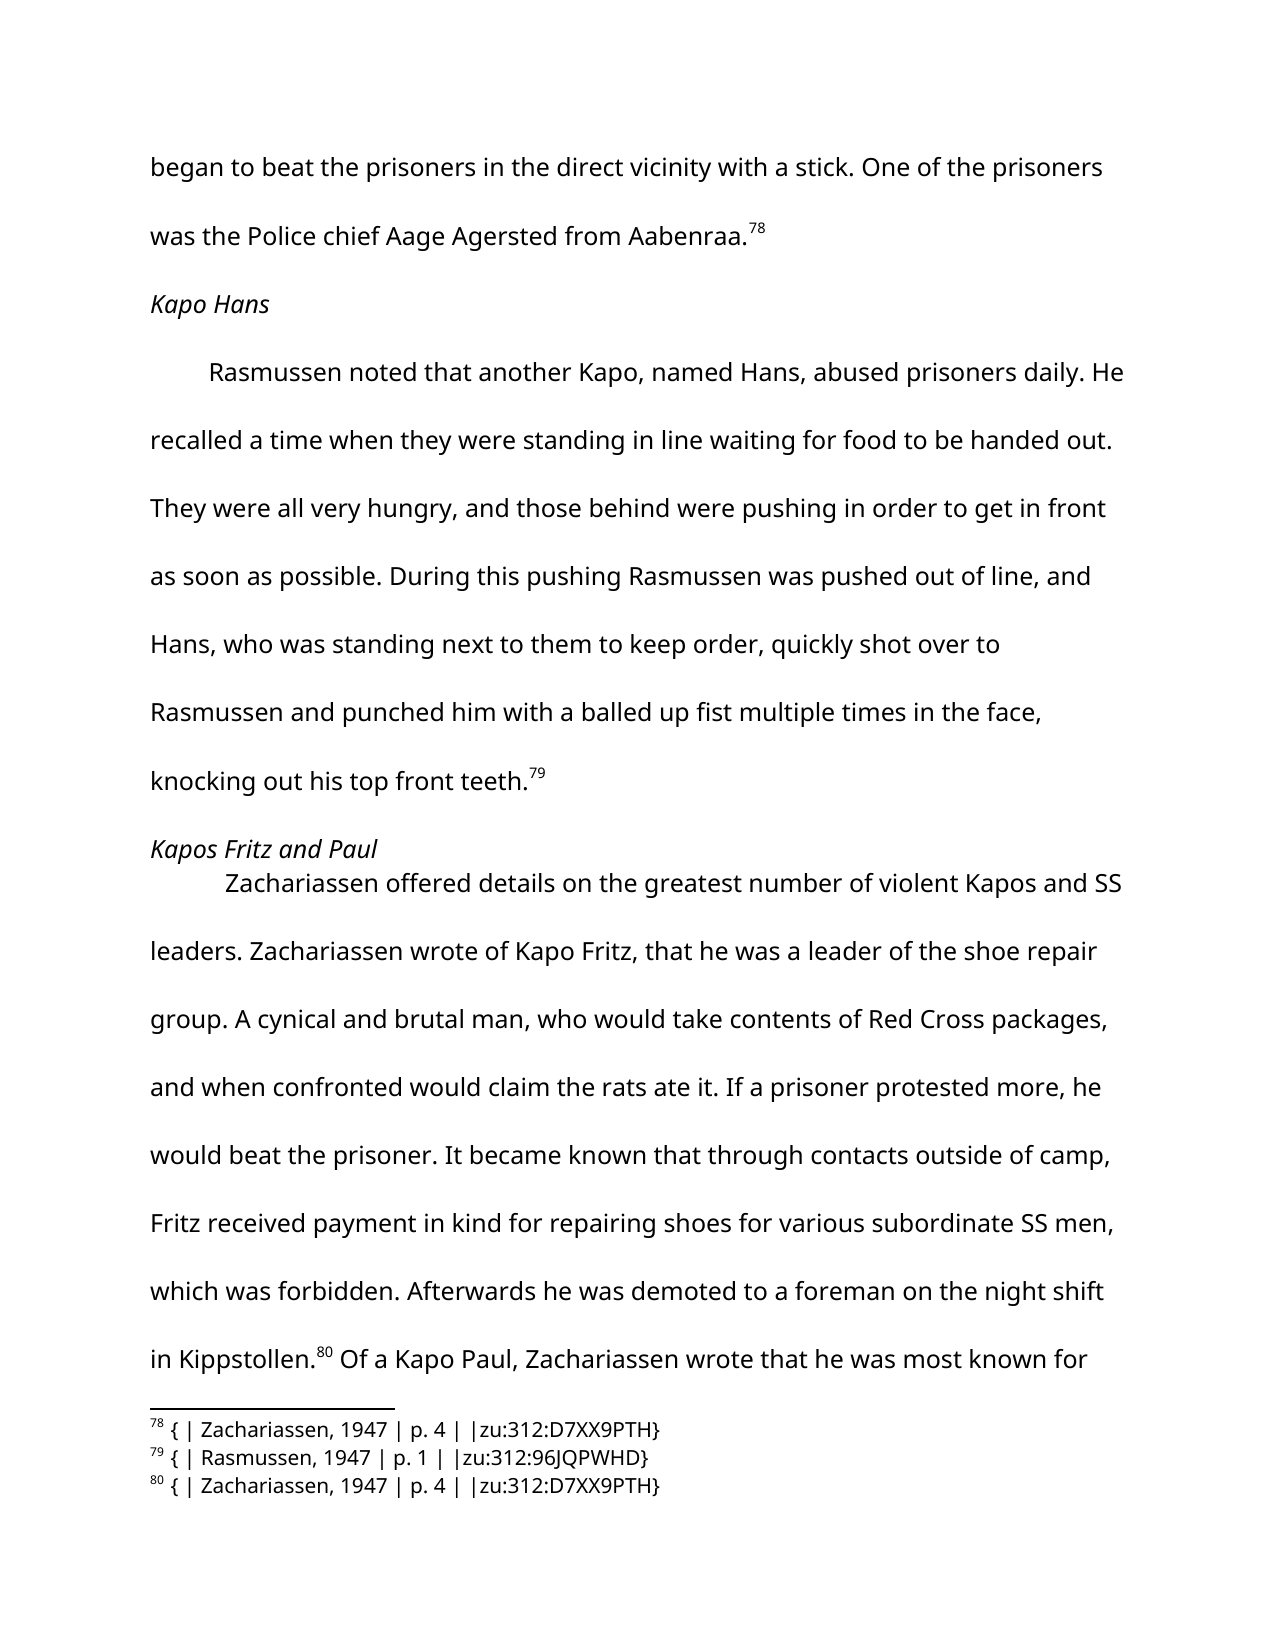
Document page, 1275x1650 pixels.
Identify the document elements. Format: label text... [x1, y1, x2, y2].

text began to beat the prisoners in the direct vicinity with a stick. One of the prisoners was the Police chief Aage Agersted from Aabenraa. [150, 150, 1125, 252]
text Rasmussen noted that another Kapo, named Hans, abused prisoners daily. He recalled a time when they were standing in line waiting for food to be handed out. They were all very hungry, and those behind were pushing in order to get in front as soon as possible. During this pushing Rasmussen was pushed out of line, and Hans, who was standing next to them to keep order, quickly shot over to Rasmussen and punched him with a balled up fist multiple times in the face, knocking out his top front teeth. [150, 354, 1125, 797]
text { | Zachariassen, 1947 | p. 4 | |zu:312:D7XX9PTH} [150, 1472, 1125, 1500]
text Zachariassen offered details on the greatest number of violent Kapos and SS leaders. Zachariassen wrote of Kapo Fritz, that he was a leader of the shoe repair group. A cynical and brutal man, who would take contents of Red Cross packages, and when confronted would claim the rats ate it. If a prisoner protested more, he would beat the prisoner. It became known that through contacts outside of camp, Fritz received payment in kind for repairing shoes for various subordinate SS men, which was forbidden. Afterwards he was demoted to a foreman on the night shift in Kippstollen. Of a Kapo Paul, Zachariassen wrote that he was most known for [150, 865, 1125, 1376]
text { | Zachariassen, 1947 | p. 4 | |zu:312:D7XX9PTH} [150, 1415, 1125, 1443]
text Kapos Fritz and Paul [150, 831, 1125, 865]
text { | Rasmussen, 1947 | p. 1 | |zu:312:96JQPWHD} [150, 1443, 1125, 1472]
text Kapo Hans [150, 286, 1125, 320]
